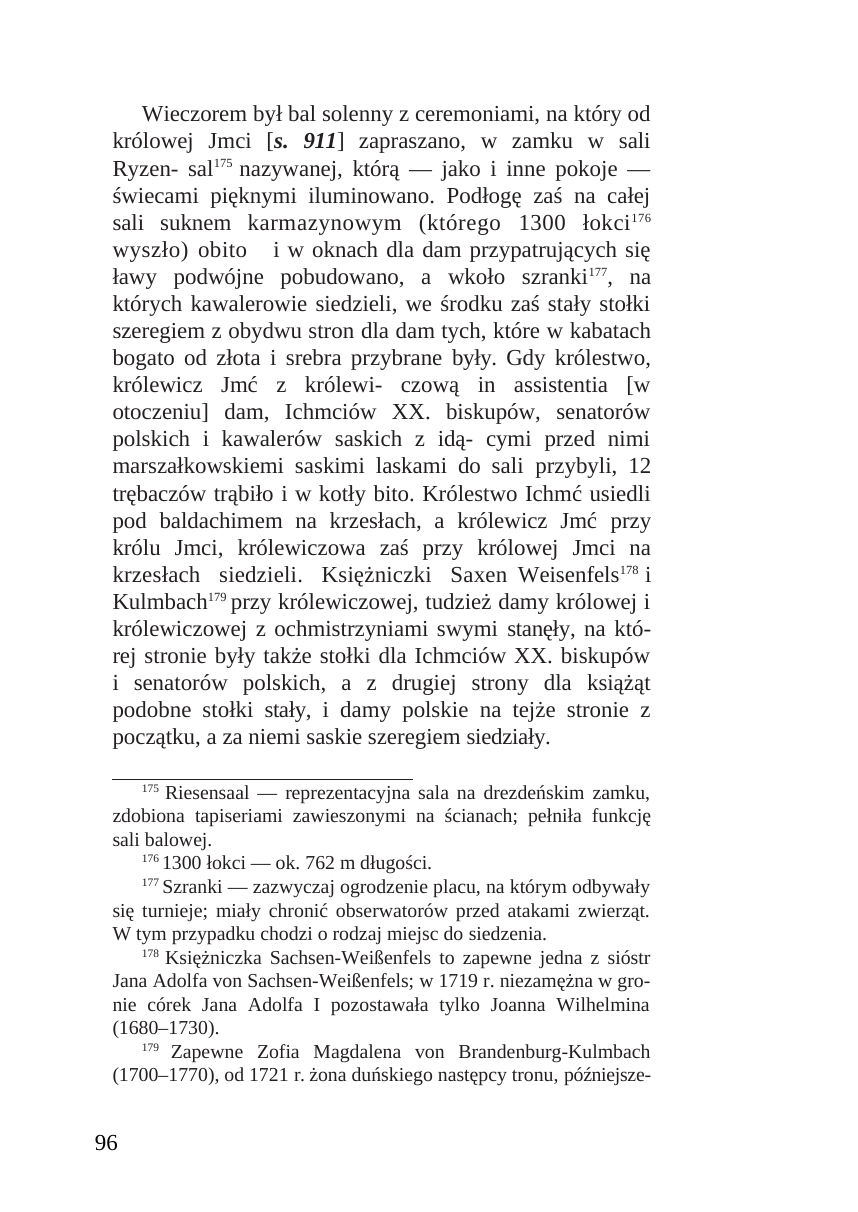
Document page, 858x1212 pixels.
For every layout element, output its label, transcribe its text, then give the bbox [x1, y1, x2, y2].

text 175 Riesensaal — reprezentacyjna sala na drezdeńskim zamku, zdobiona tapiseriami zawieszonymi na ścianach; pełniła funkcję sali balowej. [112, 779, 651, 850]
text 176 1300 łokci — ok. 762 m długości. [142, 851, 807, 874]
text 178 Księżniczka Sachsen-Weißenfels to zapewne jedna z sióstr Jana Adolfa von Sachsen-Weißenfels; w 1719 r. niezamężna w gro- nie córek Jana Adolfa I pozostawała tylko Joanna Wilhelmina (1680–1730). [112, 946, 651, 1039]
text 177 Szranki — zazwyczaj ogrodzenie placu, na którym odbywały się turnieje; miały chronić obserwatorów przed atakami zwierząt. W tym przypadku chodzi o rodzaj miejsc do siedzenia. [112, 875, 651, 945]
text Wieczorem był bal solenny z ceremoniami, na który od królowej Jmci [s. 911] zapraszano, w zamku w sali Ryzen- sal175 nazywanej, którą — jako i inne pokoje — świecami pięknymi iluminowano. Podłogę zaś na całej sali suknem karmazynowym (którego 1300 łokci176 wyszło) obito i w oknach dla dam przypatrujących się ławy podwójne pobudowano, a wkoło szranki177, na których kawalerowie siedzieli, we środku zaś stały stołki szeregiem z obydwu stron dla dam tych, które w kabatach bogato od złota i srebra przybrane były. Gdy królestwo, królewicz Jmć z królewi- czową in assistentia [w otoczeniu] dam, Ichmciów XX. biskupów, senatorów polskich i kawalerów saskich z idą- cymi przed nimi marszałkowskiemi saskimi laskami do sali przybyli, 12 trębaczów trąbiło i w kotły bito. Królestwo Ichmć usiedli pod baldachimem na krzesłach, a królewicz Jmć przy królu Jmci, królewiczowa zaś przy królowej Jmci na krzesłach siedzieli. Księżniczki Saxen Weisenfels178 i Kulmbach179 przy królewiczowej, tudzież damy królowej i królewiczowej z ochmistrzyniami swymi stanęły, na któ- rej stronie były także stołki dla Ichmciów XX. biskupów i senatorów polskich, a z drugiej strony dla książąt podobne stołki stały, i damy polskie na tejże stronie z początku, a za niemi saskie szeregiem siedziały. [112, 101, 651, 750]
text 179 Zapewne Zofia Magdalena von Brandenburg-Kulmbach (1700–1770), od 1721 r. żona duńskiego następcy tronu, późniejsze- [112, 1040, 651, 1086]
